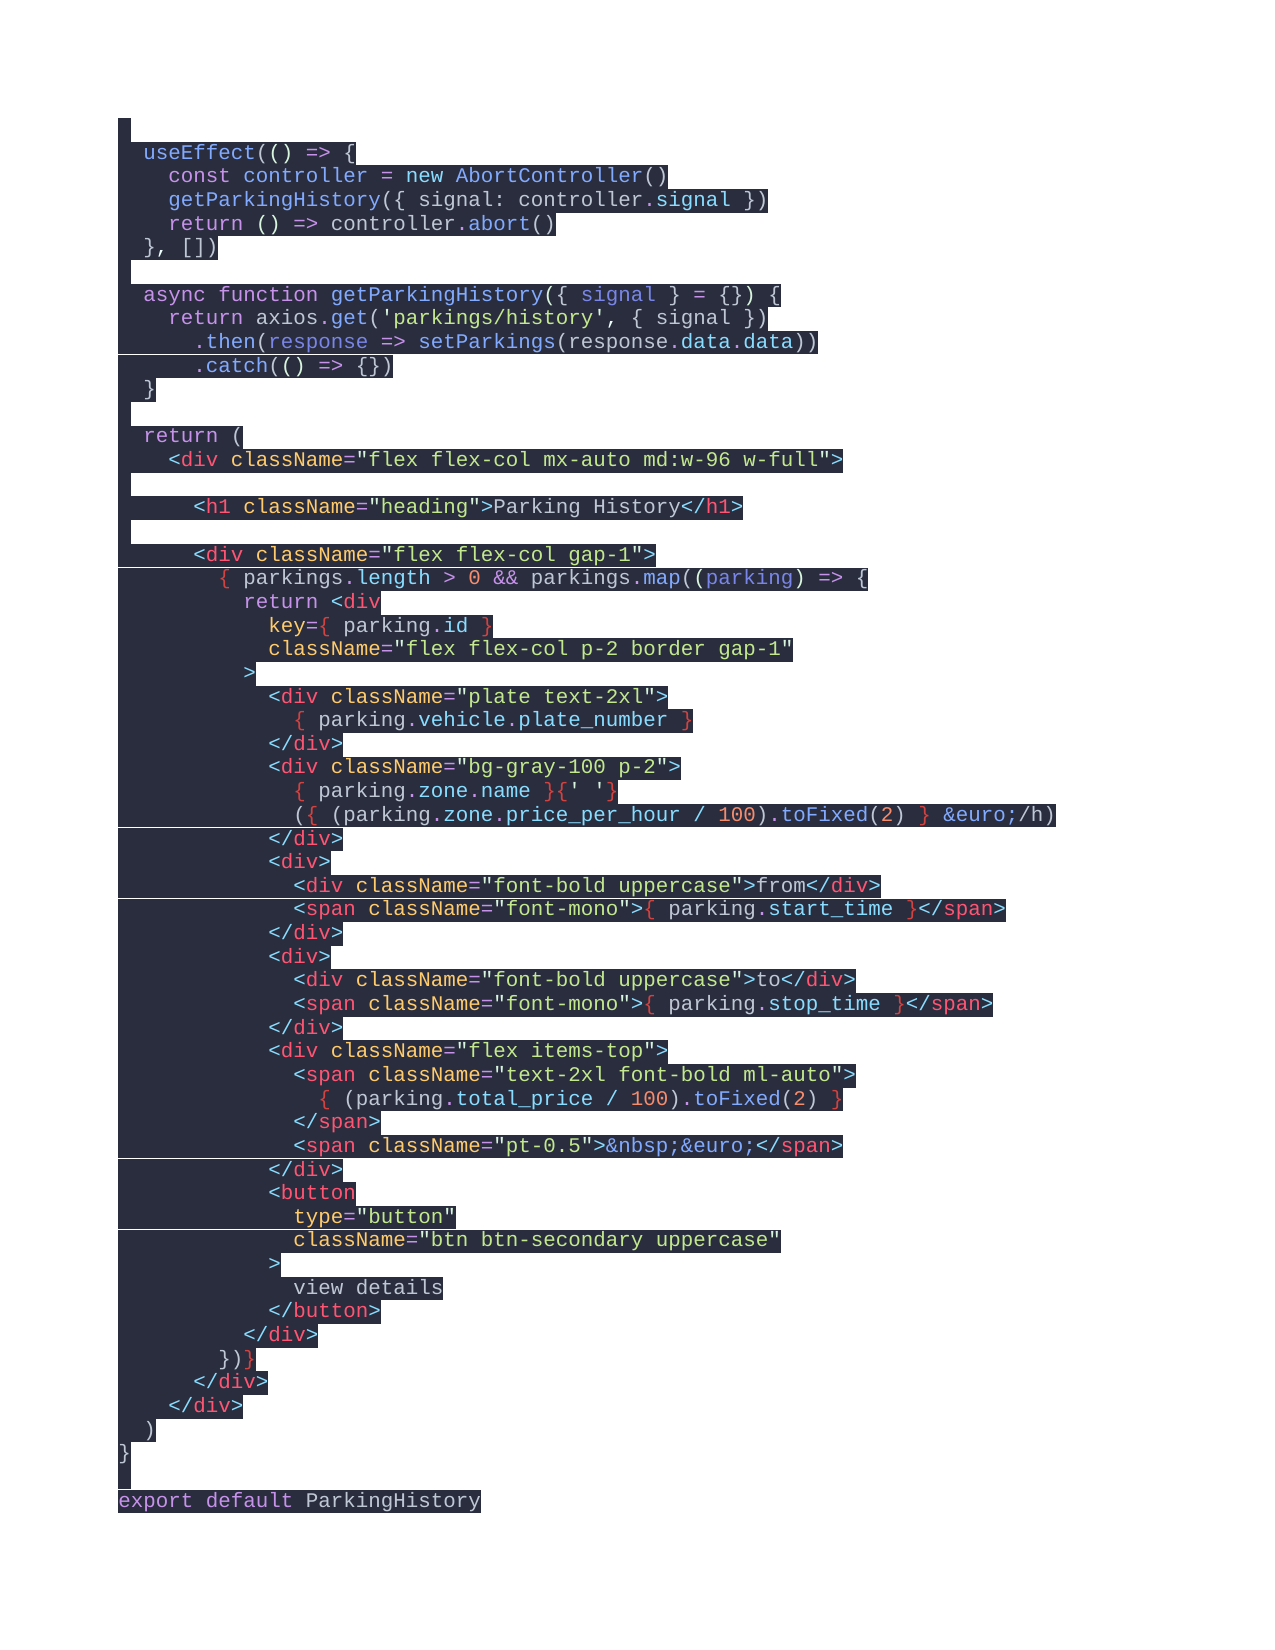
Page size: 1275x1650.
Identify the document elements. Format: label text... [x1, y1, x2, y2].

text className="flex flex-col p-2 border gap-1" [118, 638, 1157, 662]
text { parkings.length > 0 && parkings.map((parking) => { [118, 567, 1157, 591]
text <div> [118, 851, 1157, 875]
text } [118, 378, 1157, 402]
text <div className="flex flex-col gap-1"> [118, 544, 1157, 567]
text > [118, 662, 1157, 686]
text ) [118, 1419, 1157, 1442]
text > [118, 1253, 1157, 1277]
text ({ (parking.zone.price_per_hour / 100).toFixed(2) } &euro;/h) [118, 804, 1157, 827]
text </div> [118, 1158, 1157, 1182]
text </div> [118, 1324, 1157, 1348]
text key={ parking.id } [118, 615, 1157, 638]
text <div className="flex items-top"> [118, 1040, 1157, 1064]
text <h1 className="heading">Parking History</h1> [118, 496, 1157, 520]
text type="button" [118, 1206, 1157, 1229]
text getParkingHistory({ signal: controller.signal }) [118, 189, 1157, 213]
text return <div [118, 591, 1157, 615]
text <div className="font-bold uppercase">to</div> [118, 969, 1157, 993]
text </div> [118, 922, 1157, 946]
text <div> [118, 946, 1157, 969]
text .then(response => setParkings(response.data.data)) [118, 331, 1157, 354]
text </button> [118, 1300, 1157, 1324]
text <span className="font-mono">{ parking.start_time }</span> [118, 898, 1157, 922]
text { parking.zone.name }{' '} [118, 780, 1157, 804]
text <div className="plate text-2xl"> [118, 686, 1157, 709]
text useEffect(() => { [118, 142, 1157, 165]
text </div> [118, 1395, 1157, 1419]
text <span className="font-mono">{ parking.stop_time }</span> [118, 993, 1157, 1017]
text </div> [118, 1371, 1157, 1395]
text { (parking.total_price / 100).toFixed(2) } [118, 1088, 1157, 1111]
text <span className="text-2xl font-bold ml-auto"> [118, 1064, 1157, 1088]
text export default ParkingHistory [118, 1489, 1157, 1513]
text </div> [118, 827, 1157, 851]
text <div className="flex flex-col mx-auto md:w-96 w-full"> [118, 449, 1157, 473]
text </span> [118, 1111, 1157, 1135]
text <div className="bg-gray-100 p-2"> [118, 757, 1157, 780]
text }, []) [118, 236, 1157, 260]
text const controller = new AbortController() [118, 165, 1157, 189]
text className="btn btn-secondary uppercase" [118, 1229, 1157, 1253]
text async function getParkingHistory({ signal } = {}) { [118, 284, 1157, 307]
text return ( [118, 426, 1157, 449]
text return axios.get('parkings/history', { signal }) [118, 307, 1157, 331]
text } [118, 1442, 1157, 1466]
text .catch(() => {}) [118, 354, 1157, 378]
text <span className="pt-0.5">&nbsp;&euro;</span> [118, 1135, 1157, 1158]
text <button [118, 1182, 1157, 1206]
text return () => controller.abort() [118, 213, 1157, 236]
text </div> [118, 1017, 1157, 1040]
text view details [118, 1277, 1157, 1300]
text { parking.vehicle.plate_number } [118, 709, 1157, 733]
text </div> [118, 733, 1157, 757]
text <div className="font-bold uppercase">from</div> [118, 875, 1157, 898]
text })} [118, 1348, 1157, 1371]
